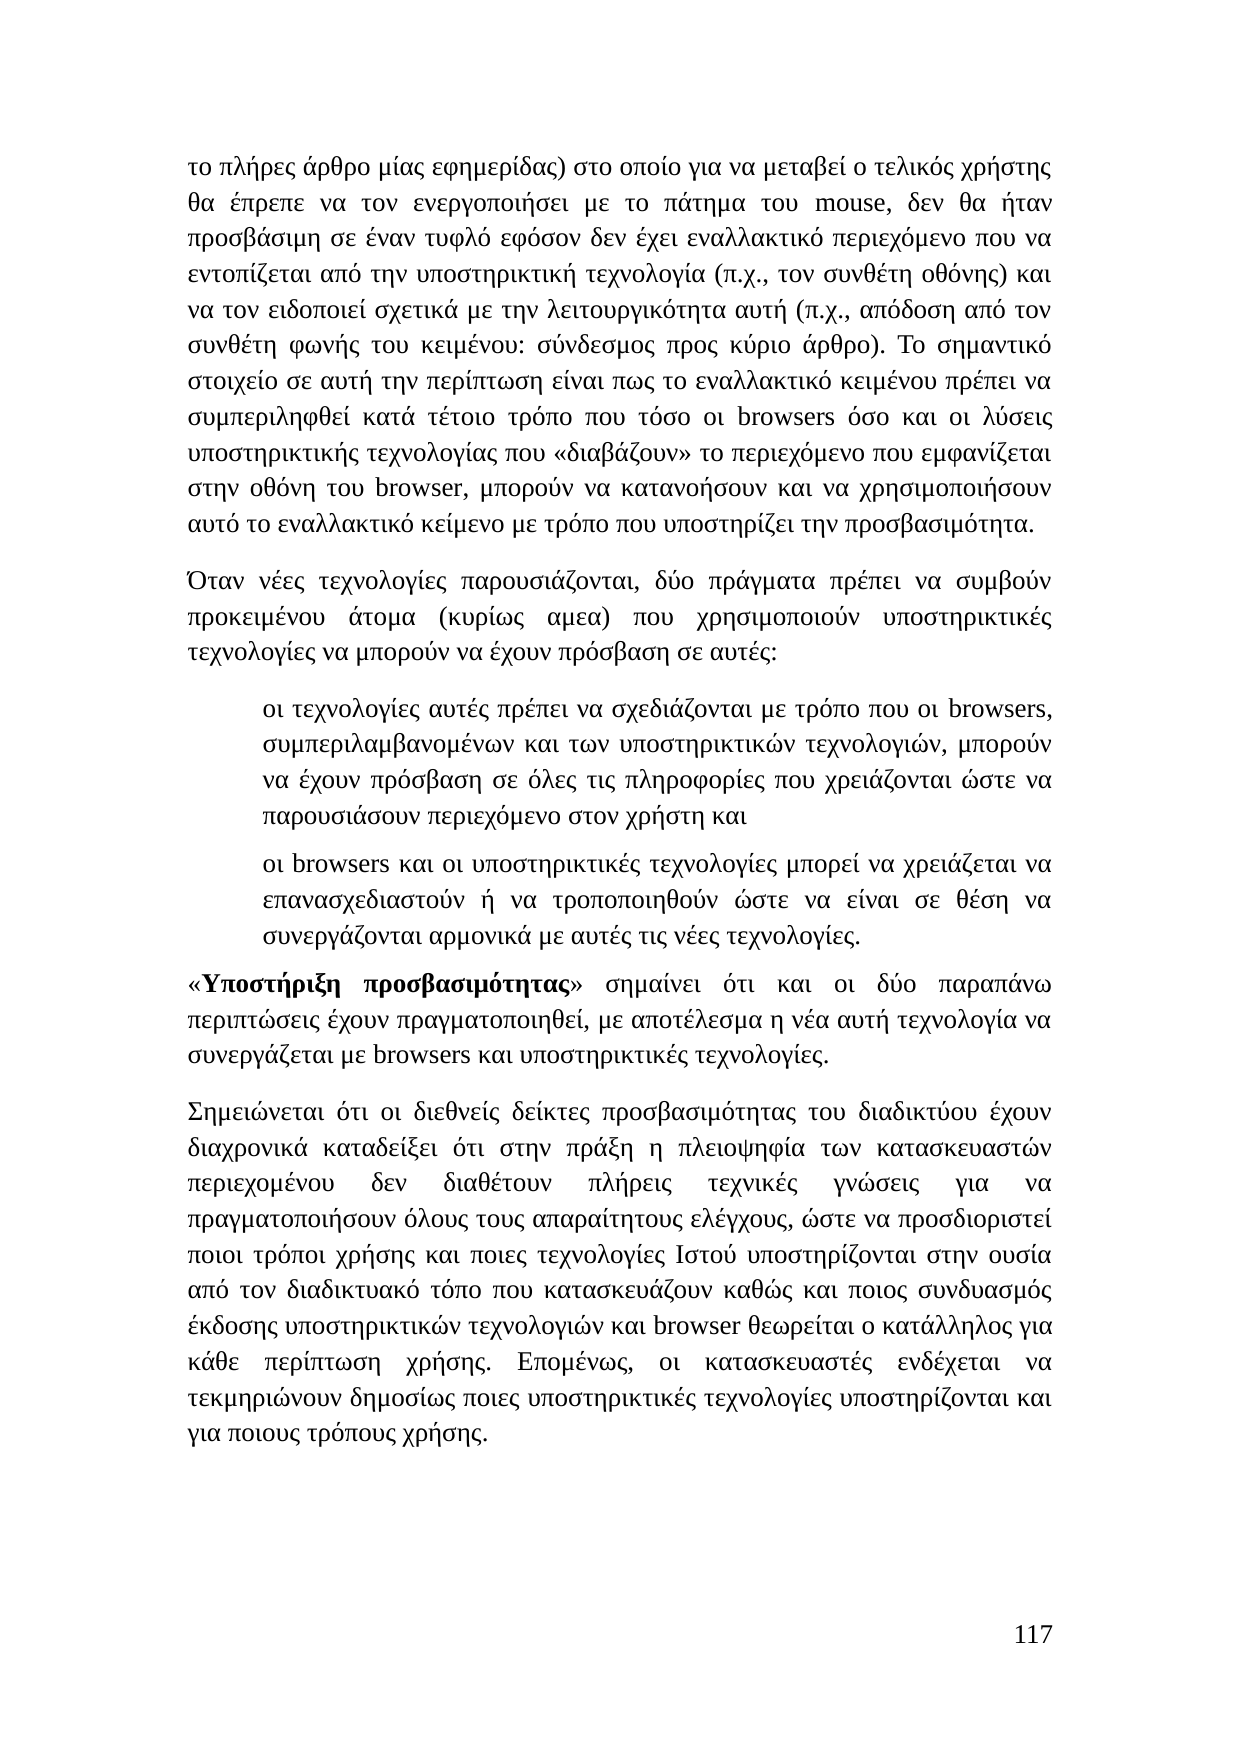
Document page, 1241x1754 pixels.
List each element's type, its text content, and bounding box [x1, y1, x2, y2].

text οι browsers και οι υποστηρικτικές τεχνολογίες μπορεί να χρειάζεται να επανασχεδιαστούν ή να τροποποιηθούν ώστε να είναι σε θέση να συνεργάζονται αρμονικά με αυτές τις νέες τεχνολογίες. [262, 847, 1053, 950]
text το πλήρες άρθρο μίας εφημερίδας) στο οποίο για να μεταβεί ο τελικός χρήστης θα έπρεπε να τον ενεργοποιήσει με το πάτημα του mouse, δεν θα ήταν προσβάσιμη σε έναν τυφλό εφόσον δεν έχει εναλλακτικό περιεχόμενο που να εντοπίζεται από την υποστηρικτική τεχνολογία (π.χ., τον συνθέτη οθόνης) και να τον ειδοποιεί σχετικά με την λειτουργικότητα αυτή (π.χ., απόδοση από τον συνθέτη φωνής του κειμένου: σύνδεσμος προς κύριο άρθρο). Το σημαντικό στοιχείο σε αυτή την περίπτωση είναι πως το εναλλακτικό κειμένου πρέπει να συμπεριληφθεί κατά τέτοιο τρόπο που τόσο οι browsers όσο και οι λύσεις υποστηρικτικής τεχνολογίας που «διαβάζουν» το περιεχόμενο που εμφανίζεται στην οθόνη του browser, μπορούν να κατανοήσουν και να χρησιμοποιήσουν αυτό το εναλλακτικό κείμενο με τρόπο που υποστηρίζει την προσβασιμότητα. [187, 150, 1053, 538]
text Σημειώνεται ότι οι διεθνείς δείκτες προσβασιμότητας του διαδικτύου έχουν διαχρονικά καταδείξει ότι στην πράξη η πλειοψηφία των κατασκευαστών περιεχομένου δεν διαθέτουν πλήρεις τεχνικές γνώσεις για να πραγματοποιήσουν όλους τους απαραίτητους ελέγχους, ώστε να προσδιοριστεί ποιοι τρόποι χρήσης και ποιες τεχνολογίες Ιστού υποστηρίζονται στην ουσία από τον διαδικτυακό τόπο που κατασκευάζουν καθώς και ποιος συνδυασμός έκδοσης υποστηρικτικών τεχνολογιών και browser θεωρείται ο κατάλληλος για κάθε περίπτωση χρήσης. Επομένως, οι κατασκευαστές ενδέχεται να τεκμηριώνουν δημοσίως ποιες υποστηρικτικές τεχνολογίες υποστηρίζονται και για ποιους τρόπους χρήσης. [187, 1095, 1053, 1448]
text οι τεχνολογίες αυτές πρέπει να σχεδιάζονται με τρόπο που οι browsers, συμπεριλαμβανομένων και των υποστηρικτικών τεχνολογιών, μπορούν να έχουν πρόσβαση σε όλες τις πληροφορίες που χρειάζονται ώστε να παρουσιάσουν περιεχόμενο στον χρήστη και [262, 692, 1053, 830]
text Όταν νέες τεχνολογίες παρουσιάζονται, δύο πράγματα πρέπει να συμβούν προκειμένου άτομα (κυρίως αμεα) που χρησιμοποιούν υποστηρικτικές τεχνολογίες να μπορούν να έχουν πρόσβαση σε αυτές: [187, 564, 1053, 666]
text «Υποστήριξη προσβασιμότητας» σημαίνει ότι και οι δύο παραπάνω περιπτώσεις έχουν πραγματοποιηθεί, με αποτέλεσμα η νέα αυτή τεχνολογία να συνεργάζεται με browsers και υποστηρικτικές τεχνολογίες. [187, 967, 1053, 1069]
